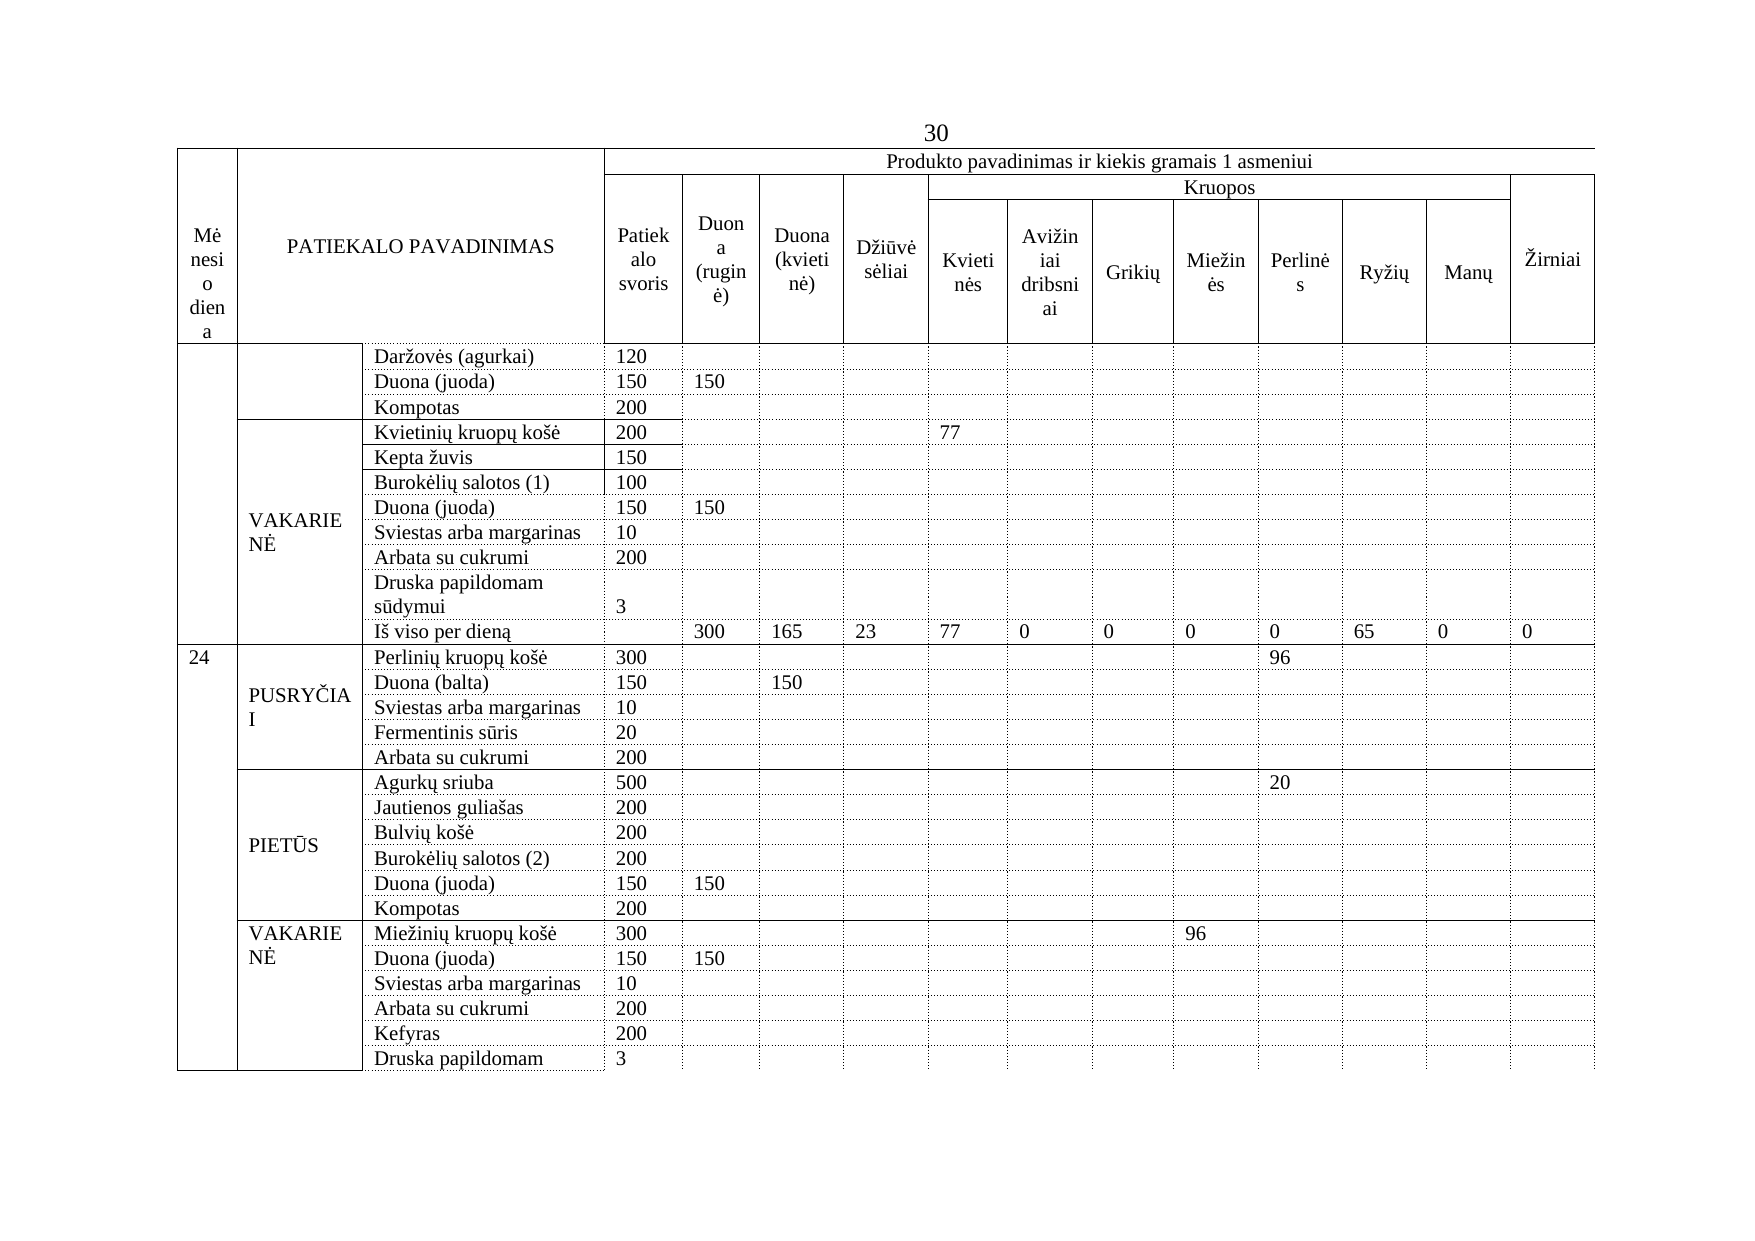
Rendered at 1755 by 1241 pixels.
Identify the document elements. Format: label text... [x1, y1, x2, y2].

table_cell [1174, 444, 1258, 469]
table_cell Sviestas arba margarinas [363, 694, 604, 719]
table_cell [1511, 519, 1595, 544]
table_cell [1511, 995, 1595, 1020]
table_cell [760, 1045, 844, 1070]
table_cell [1426, 970, 1511, 995]
table_cell [1092, 921, 1174, 945]
table_cell [1342, 995, 1426, 1020]
table_cell Patiekalo svoris [605, 175, 682, 343]
table_cell [1426, 344, 1511, 368]
table_cell 120 [604, 344, 682, 368]
table_cell [1426, 794, 1511, 819]
table_cell [1008, 469, 1092, 494]
table_cell [844, 870, 928, 894]
table_cell 10 [604, 970, 682, 995]
table_cell [1426, 819, 1511, 844]
table_cell [844, 494, 928, 519]
table_cell [1174, 519, 1258, 544]
table_cell [844, 744, 928, 769]
table_cell 200 [604, 895, 682, 920]
table_cell [1092, 369, 1174, 393]
table_cell [1342, 1020, 1426, 1045]
table_cell Druska papildomam sūdymui [363, 569, 604, 618]
table_cell [844, 921, 928, 945]
table_cell [682, 444, 760, 469]
table_cell [1258, 895, 1342, 920]
table_cell [1258, 669, 1342, 694]
table_cell 0 [1008, 619, 1092, 643]
table_cell Kvietinių kruopų košė [363, 420, 604, 444]
table_cell [1008, 970, 1092, 995]
table_cell [682, 921, 760, 945]
table_cell [844, 645, 928, 669]
table_cell Miežinės [1174, 200, 1258, 343]
table_cell [1511, 369, 1595, 393]
table_cell PIETŪS [238, 770, 362, 920]
table_cell [844, 970, 928, 995]
table_cell 150 [682, 369, 760, 393]
table_cell [844, 770, 928, 794]
table_cell [1426, 744, 1511, 769]
table_header Produkto pavadinimas ir kiekis gramais 1 asmeniui [605, 149, 1595, 174]
table_cell [1174, 895, 1258, 920]
table_cell [1342, 844, 1426, 869]
table_cell [1092, 569, 1174, 618]
table_cell [1092, 469, 1174, 494]
table_cell [682, 519, 760, 544]
table_cell [928, 669, 1008, 694]
table_cell Duona (juoda) [363, 870, 604, 894]
table_cell [844, 544, 928, 569]
table_cell [1342, 970, 1426, 995]
table_cell Daržovės (agurkai) [363, 343, 604, 368]
table_cell Burokėlių salotos (2) [363, 844, 604, 869]
table_cell [682, 819, 760, 844]
table_cell 150 [760, 669, 844, 694]
table_cell [1342, 519, 1426, 544]
table_cell [1008, 995, 1092, 1020]
table_cell [682, 544, 760, 569]
table_cell [1511, 945, 1595, 970]
table_cell 77 [928, 419, 1008, 444]
table_cell [682, 419, 760, 444]
table_cell [1511, 419, 1595, 444]
table_cell 20 [604, 719, 682, 744]
table_cell [844, 1020, 928, 1045]
table_cell [1426, 544, 1511, 569]
table_cell [1342, 669, 1426, 694]
table_cell [1426, 469, 1511, 494]
table_cell Agurkų sriuba [363, 770, 604, 794]
table_cell VAKARIENĖ [238, 420, 362, 643]
table_cell [1258, 995, 1342, 1020]
table_cell [1008, 1045, 1092, 1070]
table_cell [760, 819, 844, 844]
table_cell [1174, 369, 1258, 393]
table_cell Duona (juoda) [363, 945, 604, 970]
table_cell [1511, 870, 1595, 894]
table_cell [1426, 369, 1511, 393]
table_cell [760, 970, 844, 995]
table_cell 0 [1092, 619, 1174, 643]
table_cell [1092, 419, 1174, 444]
table_cell [1092, 719, 1174, 744]
table_cell Druska papildomam [363, 1045, 604, 1070]
table_cell [682, 469, 760, 494]
table_cell Kruopos [929, 175, 1510, 199]
table_cell [1174, 794, 1258, 819]
table_cell [760, 921, 844, 945]
table_cell [1092, 945, 1174, 970]
table_cell [1426, 519, 1511, 544]
table_cell [844, 694, 928, 719]
table_cell [682, 895, 760, 920]
table_cell [1426, 870, 1511, 894]
table_cell 150 [605, 445, 682, 469]
table_cell [1092, 970, 1174, 995]
table_cell [1511, 970, 1595, 995]
table_cell 200 [604, 394, 682, 419]
table_cell [1511, 844, 1595, 869]
table_cell [760, 694, 844, 719]
table_cell [1511, 794, 1595, 819]
table_cell [760, 519, 844, 544]
table_cell [1426, 569, 1511, 618]
table_cell [1342, 394, 1426, 419]
table_cell [1426, 844, 1511, 869]
table_cell [760, 569, 844, 618]
table_cell [1092, 844, 1174, 869]
table_cell [1511, 719, 1595, 744]
table_cell [682, 844, 760, 869]
table_cell [1092, 669, 1174, 694]
table_cell 200 [604, 544, 682, 569]
table_cell [1342, 1045, 1426, 1070]
table_cell [760, 995, 844, 1020]
table_cell [1092, 995, 1174, 1020]
table_cell [760, 744, 844, 769]
table_cell 150 [604, 494, 682, 519]
table_cell [1174, 995, 1258, 1020]
table_cell [844, 844, 928, 869]
table_cell Grikių [1093, 200, 1173, 343]
table_cell [1174, 669, 1258, 694]
table_cell 150 [604, 945, 682, 970]
table_cell [1426, 694, 1511, 719]
table_cell [844, 419, 928, 444]
table_cell Kompotas [363, 394, 604, 419]
table_cell [1008, 669, 1092, 694]
table_cell [760, 469, 844, 494]
table_cell [1174, 945, 1258, 970]
table_cell Džiūvėsėliai [844, 175, 928, 343]
table_cell [1511, 921, 1595, 945]
table_cell [928, 369, 1008, 393]
table_cell [1511, 469, 1595, 494]
table_cell [178, 344, 237, 643]
table_cell [1342, 344, 1426, 368]
table_cell [928, 719, 1008, 744]
table_cell [1342, 544, 1426, 569]
table_cell [1342, 895, 1426, 920]
table_cell [682, 694, 760, 719]
table_cell [760, 719, 844, 744]
table_cell [928, 494, 1008, 519]
table_cell [1174, 970, 1258, 995]
table_cell [928, 444, 1008, 469]
table_cell [1342, 569, 1426, 618]
table_cell [1174, 1045, 1258, 1070]
table_cell [1426, 770, 1511, 794]
table_cell 500 [604, 770, 682, 794]
table_cell [928, 895, 1008, 920]
table_cell [844, 394, 928, 419]
table_cell 0 [1174, 619, 1258, 643]
table_cell 10 [604, 519, 682, 544]
table_cell [1511, 1045, 1595, 1070]
table_cell [1426, 394, 1511, 419]
table_cell [928, 794, 1008, 819]
table_cell [1426, 719, 1511, 744]
table_cell [1511, 694, 1595, 719]
table_cell [1258, 444, 1342, 469]
table_cell Avižiniai dribsniai [1008, 200, 1092, 343]
table_cell [682, 569, 760, 618]
table_cell [1511, 645, 1595, 669]
table_cell [1342, 694, 1426, 719]
table_cell [760, 895, 844, 920]
table_cell [760, 645, 844, 669]
table_cell 150 [682, 494, 760, 519]
table_cell [1008, 819, 1092, 844]
table_cell [1092, 344, 1174, 368]
table_cell [682, 1020, 760, 1045]
table_cell [1008, 694, 1092, 719]
table_cell [1092, 744, 1174, 769]
table_cell [1511, 669, 1595, 694]
table_cell Manų [1427, 200, 1510, 343]
table_cell [1258, 544, 1342, 569]
table_cell Duona (juoda) [363, 494, 604, 519]
table_cell 300 [682, 619, 760, 643]
table_cell [1511, 494, 1595, 519]
table_cell [1008, 844, 1092, 869]
table_cell [1174, 1020, 1258, 1045]
table_cell Sviestas arba margarinas [363, 519, 604, 544]
table_cell [1008, 1020, 1092, 1045]
table_cell [844, 519, 928, 544]
table_cell [1092, 794, 1174, 819]
table_cell [682, 770, 760, 794]
table_cell Duona (balta) [363, 669, 604, 694]
table_cell [1258, 519, 1342, 544]
table_cell 200 [604, 794, 682, 819]
table_cell [1008, 945, 1092, 970]
table_cell [682, 995, 760, 1020]
table_cell [928, 1045, 1008, 1070]
table_cell 65 [1342, 619, 1426, 643]
table_cell [682, 744, 760, 769]
table_cell 77 [928, 619, 1008, 643]
table_cell 0 [1258, 619, 1342, 643]
table_cell [1342, 494, 1426, 519]
table_cell Kepta žuvis [363, 445, 604, 469]
table_cell 300 [604, 645, 682, 669]
table_cell [844, 569, 928, 618]
table_cell [604, 619, 682, 643]
table_cell [1342, 770, 1426, 794]
table_cell [1092, 444, 1174, 469]
table_cell [844, 344, 928, 368]
table_cell [844, 669, 928, 694]
table_cell [1426, 669, 1511, 694]
table_cell [1258, 921, 1342, 945]
table_cell 23 [844, 619, 928, 643]
table_cell [1008, 544, 1092, 569]
table_cell [1008, 394, 1092, 419]
table_cell [1008, 744, 1092, 769]
table_cell [1258, 819, 1342, 844]
table_cell [1092, 870, 1174, 894]
table_cell [1342, 419, 1426, 444]
table_cell 100 [605, 470, 682, 494]
table_cell [1174, 569, 1258, 618]
table_cell [928, 945, 1008, 970]
table_cell [1258, 369, 1342, 393]
table_cell [1092, 544, 1174, 569]
table_cell [1008, 895, 1092, 920]
table_cell [1426, 645, 1511, 669]
table_cell [928, 344, 1008, 368]
table_cell VAKARIENĖ [238, 921, 362, 1070]
table_cell [844, 369, 928, 393]
table_cell Arbata su cukrumi [363, 544, 604, 569]
table_cell [1426, 945, 1511, 970]
table_cell [1092, 895, 1174, 920]
table_cell [682, 669, 760, 694]
table_cell [844, 995, 928, 1020]
table_cell 165 [760, 619, 844, 643]
table_cell [238, 344, 362, 419]
table_cell [1092, 494, 1174, 519]
table_cell [1426, 921, 1511, 945]
table_cell 3 [604, 1045, 682, 1070]
table_cell [1258, 1020, 1342, 1045]
table_cell [928, 744, 1008, 769]
table_cell [760, 1020, 844, 1045]
table_cell [928, 995, 1008, 1020]
table_cell [928, 844, 1008, 869]
table_cell [928, 1020, 1008, 1045]
table_cell [844, 444, 928, 469]
table_cell 150 [604, 870, 682, 894]
table_cell [682, 719, 760, 744]
table_cell 150 [682, 870, 760, 894]
table_cell [928, 819, 1008, 844]
table_cell [1258, 870, 1342, 894]
table_cell [682, 645, 760, 669]
table_cell [1092, 819, 1174, 844]
table_cell [844, 469, 928, 494]
table_cell [928, 469, 1008, 494]
table_cell 0 [1511, 619, 1595, 643]
table_cell [1258, 394, 1342, 419]
table_cell [1258, 344, 1342, 368]
table_cell [1342, 444, 1426, 469]
table_cell [1092, 394, 1174, 419]
table_cell [1426, 895, 1511, 920]
table_cell [1426, 995, 1511, 1020]
table_cell [682, 794, 760, 819]
table_cell 150 [682, 945, 760, 970]
table_cell [1426, 1045, 1511, 1070]
table_cell [1342, 719, 1426, 744]
table_cell [928, 394, 1008, 419]
table_cell Iš viso per dieną [363, 619, 604, 643]
table_cell [1511, 544, 1595, 569]
table_cell [1174, 419, 1258, 444]
table_cell [1342, 469, 1426, 494]
table_cell 0 [1426, 619, 1511, 643]
table_cell [1174, 645, 1258, 669]
table_cell Perlinės [1259, 200, 1342, 343]
table_cell [682, 1045, 760, 1070]
table_cell Duona (juoda) [363, 369, 604, 393]
table_cell 200 [604, 1020, 682, 1045]
table_cell [1174, 469, 1258, 494]
table_cell [1174, 819, 1258, 844]
table_cell [760, 794, 844, 819]
table_cell [928, 645, 1008, 669]
table_cell [1258, 1045, 1342, 1070]
table_cell [1008, 494, 1092, 519]
table_cell [1258, 494, 1342, 519]
table_cell [928, 694, 1008, 719]
table_cell Fermentinis sūris [363, 719, 604, 744]
table_cell [1342, 369, 1426, 393]
table_cell [1174, 744, 1258, 769]
table_cell 10 [604, 694, 682, 719]
table_cell [928, 921, 1008, 945]
table_cell Jautienos guliašas [363, 794, 604, 819]
table_cell [1258, 719, 1342, 744]
table_cell [1258, 419, 1342, 444]
table_cell [1342, 945, 1426, 970]
table_cell [1342, 819, 1426, 844]
table_cell [760, 870, 844, 894]
table_cell [1342, 645, 1426, 669]
table_cell [760, 444, 844, 469]
table_cell Perlinių kruopų košė [363, 645, 604, 669]
table_cell Burokėlių salotos (1) [363, 470, 604, 494]
table_cell Bulvių košė [363, 819, 604, 844]
table_cell [1258, 945, 1342, 970]
table_cell [760, 494, 844, 519]
table_cell [1008, 444, 1092, 469]
table_cell Duona (kvietinė) [760, 175, 843, 343]
table_cell [1511, 394, 1595, 419]
table_cell [760, 394, 844, 419]
table_cell [1008, 369, 1092, 393]
table_cell [1511, 770, 1595, 794]
table_cell 96 [1174, 921, 1258, 945]
table_cell [1008, 569, 1092, 618]
table_cell [844, 719, 928, 744]
table_cell 200 [604, 844, 682, 869]
table_cell [682, 344, 760, 368]
table_cell [1174, 344, 1258, 368]
table_cell [1008, 519, 1092, 544]
table_cell Kvietinės [929, 200, 1007, 343]
table_cell [1426, 494, 1511, 519]
table_cell Sviestas arba margarinas [363, 970, 604, 995]
table_cell [1511, 344, 1595, 368]
table_cell Arbata su cukrumi [363, 995, 604, 1020]
table_cell 200 [604, 995, 682, 1020]
table_cell [1511, 895, 1595, 920]
table_cell [1342, 794, 1426, 819]
table_cell 300 [604, 921, 682, 945]
table_cell [844, 895, 928, 920]
table_cell [1174, 494, 1258, 519]
table_cell [1258, 469, 1342, 494]
table_cell [1258, 694, 1342, 719]
table_cell [1342, 744, 1426, 769]
table_cell [1008, 921, 1092, 945]
table_cell [1342, 870, 1426, 894]
table_cell [844, 794, 928, 819]
table_cell [1258, 744, 1342, 769]
table_cell [1174, 694, 1258, 719]
table_cell [1174, 870, 1258, 894]
table_cell [760, 544, 844, 569]
table_cell 150 [604, 369, 682, 393]
table_cell [844, 819, 928, 844]
table_cell [1174, 844, 1258, 869]
table_cell [928, 519, 1008, 544]
table_header PATIEKALO PAVADINIMAS [238, 149, 604, 343]
table_cell [1174, 544, 1258, 569]
table_cell [1008, 344, 1092, 368]
table_cell Žirniai [1511, 175, 1594, 343]
table_cell [1008, 419, 1092, 444]
table_cell [928, 544, 1008, 569]
table_cell [1174, 770, 1258, 794]
table_cell 20 [1258, 770, 1342, 794]
table_cell [1092, 1020, 1174, 1045]
table_cell [1426, 444, 1511, 469]
table_cell [928, 970, 1008, 995]
table_cell 200 [604, 819, 682, 844]
table_cell 200 [604, 744, 682, 769]
table_cell PUSRYČIAI [238, 645, 362, 769]
table_cell [928, 770, 1008, 794]
table_cell [1174, 394, 1258, 419]
table_cell [1426, 419, 1511, 444]
table_cell [1511, 1020, 1595, 1045]
table_cell [1008, 719, 1092, 744]
table_cell [682, 970, 760, 995]
table_cell [1008, 645, 1092, 669]
table_cell [1511, 444, 1595, 469]
table_cell Kompotas [363, 895, 604, 920]
table_cell [1258, 970, 1342, 995]
table_cell [1092, 770, 1174, 794]
table_cell [928, 569, 1008, 618]
table_cell [1511, 819, 1595, 844]
table_cell [844, 1045, 928, 1070]
table_cell [844, 945, 928, 970]
table_cell 200 [605, 420, 682, 444]
table_cell [760, 945, 844, 970]
table_cell Duona (ruginė) [683, 175, 759, 343]
table_cell [928, 870, 1008, 894]
table_cell 150 [604, 669, 682, 694]
table_cell 3 [604, 569, 682, 618]
table_cell [1258, 569, 1342, 618]
table_cell [1511, 744, 1595, 769]
table_cell [1008, 794, 1092, 819]
table_cell [760, 369, 844, 393]
table_cell [760, 344, 844, 368]
table_cell [760, 844, 844, 869]
table_cell [1174, 719, 1258, 744]
table_cell [760, 419, 844, 444]
table_cell [1092, 519, 1174, 544]
table_cell Arbata su cukrumi [363, 744, 604, 769]
table_cell [1092, 645, 1174, 669]
table_cell 24 [178, 645, 237, 1070]
table_header Mėnesio diena [178, 149, 237, 343]
table_cell 96 [1258, 645, 1342, 669]
table_cell [1092, 694, 1174, 719]
table_cell [1008, 870, 1092, 894]
table_cell [1426, 1020, 1511, 1045]
table_cell [1511, 569, 1595, 618]
table_cell [1342, 921, 1426, 945]
table_cell Kefyras [363, 1020, 604, 1045]
table_cell [1258, 844, 1342, 869]
table_cell [1258, 794, 1342, 819]
table_cell [682, 394, 760, 419]
table_cell [760, 770, 844, 794]
table_cell Miežinių kruopų košė [363, 921, 604, 945]
table_cell [1008, 770, 1092, 794]
table_cell [1092, 1045, 1174, 1070]
table_cell Ryžių [1343, 200, 1426, 343]
